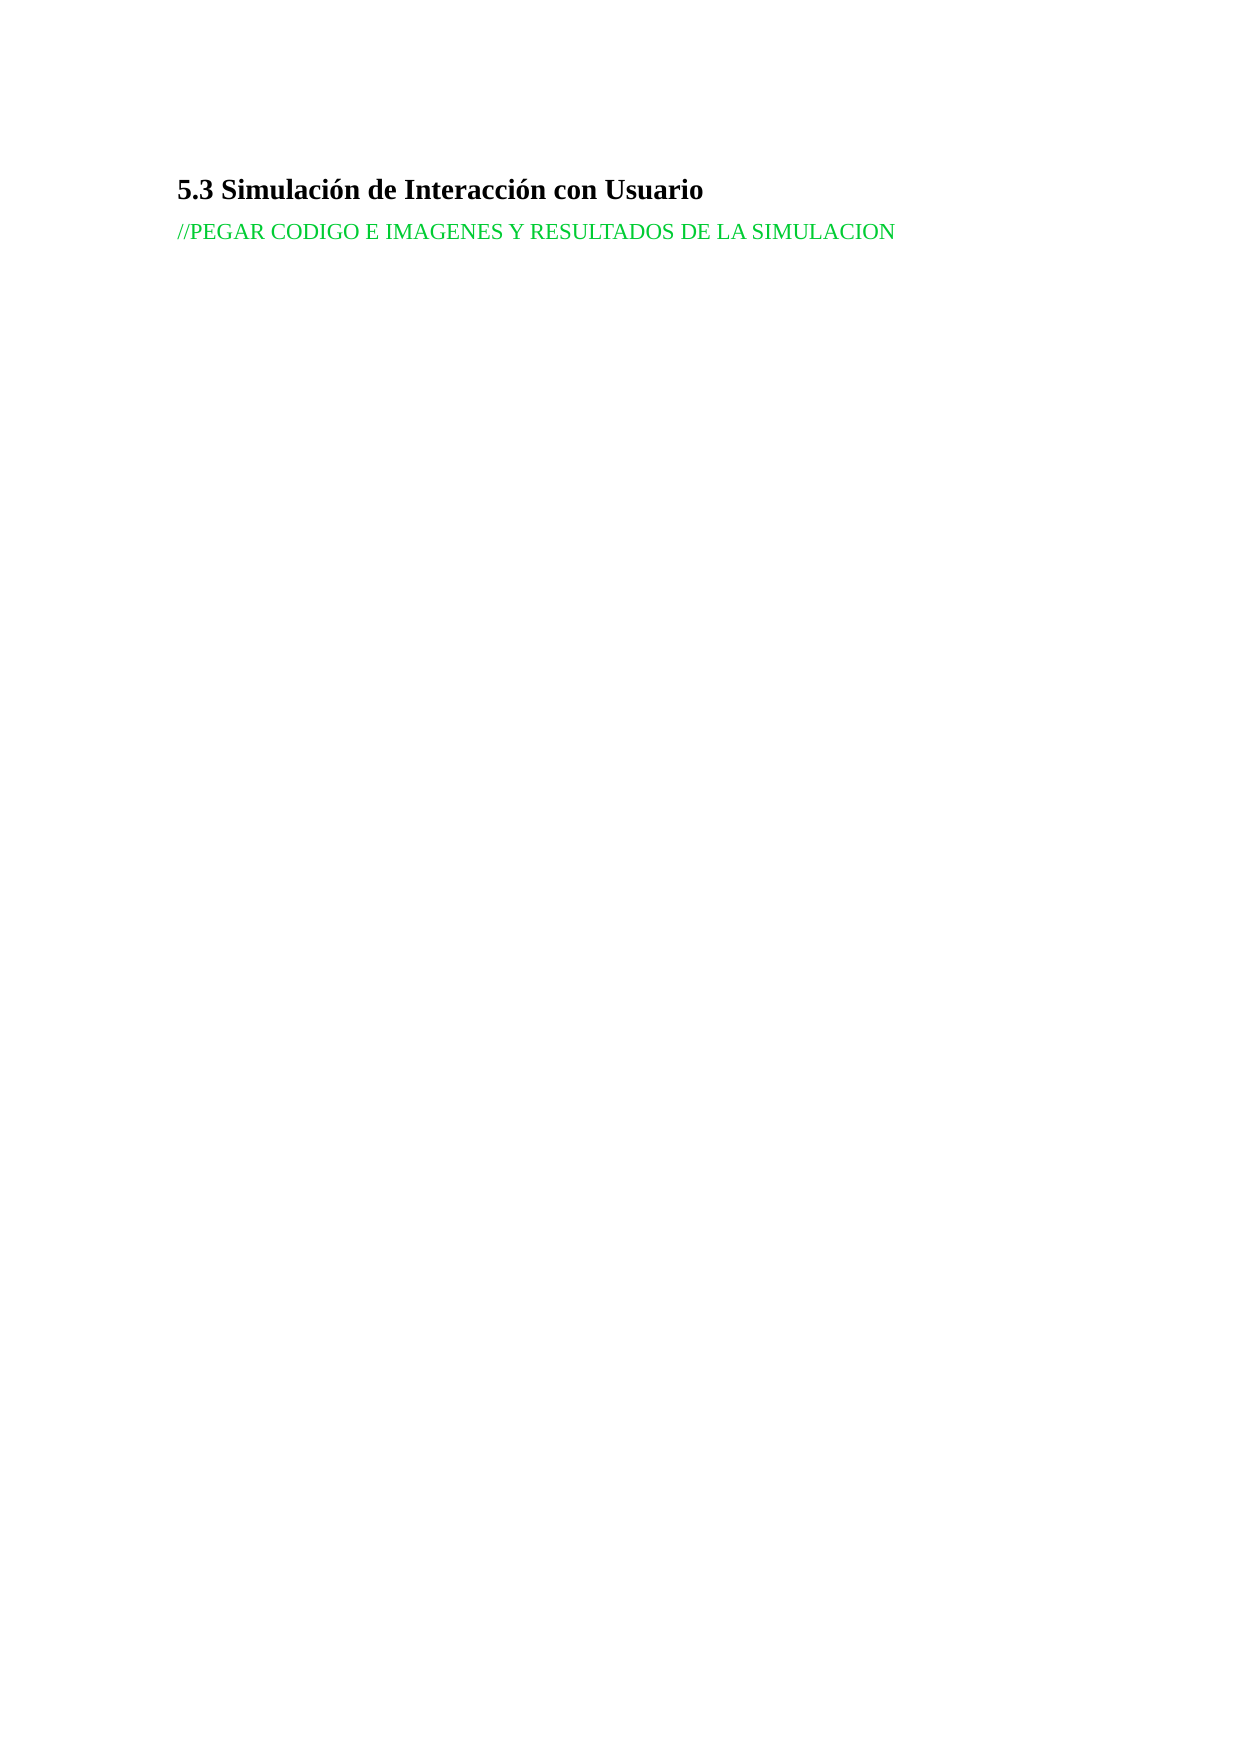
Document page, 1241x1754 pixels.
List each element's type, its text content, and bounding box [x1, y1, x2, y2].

subtitle 5.3 Simulación de Interacción con Usuario [177, 172, 1122, 206]
text //PEGAR CODIGO E IMAGENES Y RESULTADOS DE LA SIMULACION [177, 218, 1122, 244]
